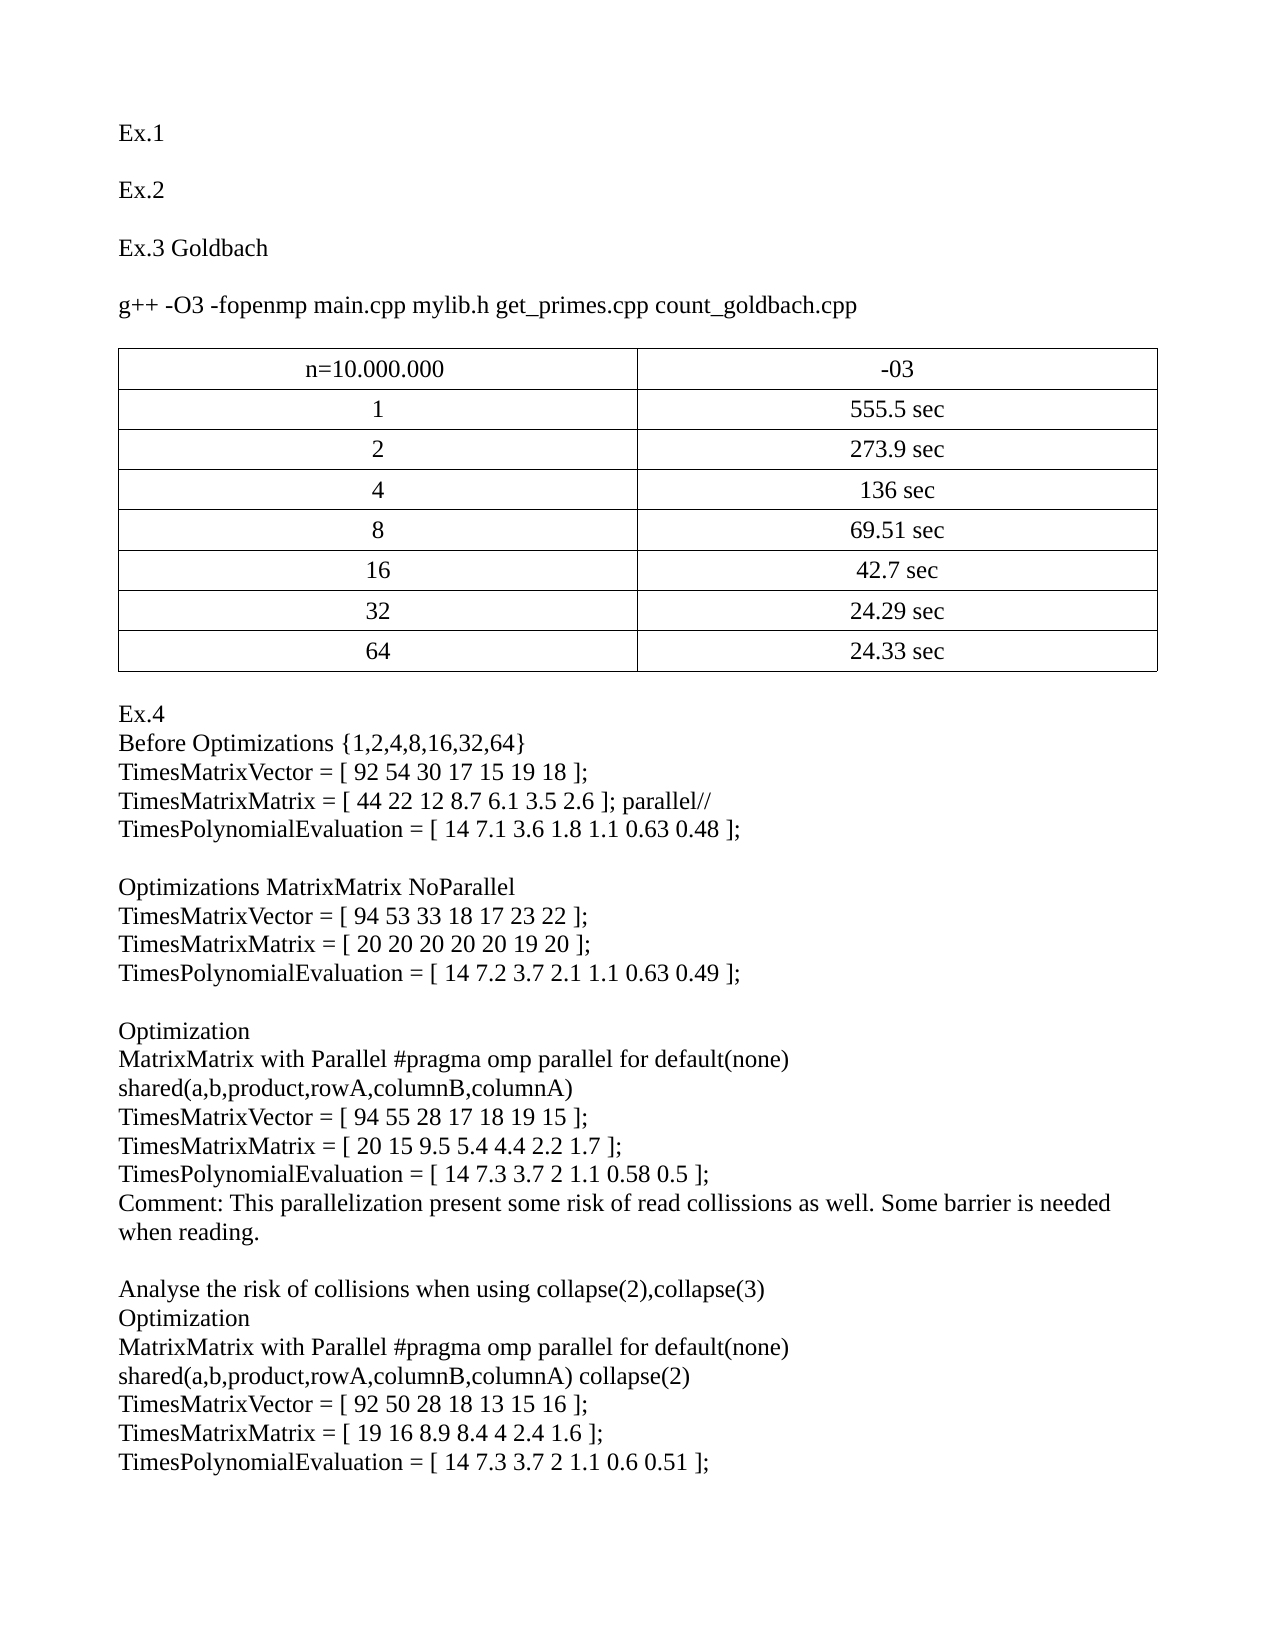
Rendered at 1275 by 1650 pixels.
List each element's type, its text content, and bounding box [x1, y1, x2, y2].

text Ex.4 [118, 699, 1157, 728]
table_cell 24.29 sec [638, 591, 1157, 630]
text TimesMatrixMatrix = [ 20 20 20 20 20 19 20 ]; [118, 929, 1157, 958]
text TimesMatrixMatrix = [ 19 16 8.9 8.4 4 2.4 1.6 ]; [118, 1418, 1157, 1447]
text TimesPolynomialEvaluation = [ 14 7.1 3.6 1.8 1.1 0.63 0.48 ]; [118, 814, 1157, 843]
text TimesMatrixVector = [ 92 54 30 17 15 19 18 ]; [118, 757, 1157, 786]
table_cell 8 [119, 510, 637, 550]
text Before Optimizations {1,2,4,8,16,32,64} [118, 728, 1157, 757]
text TimesPolynomialEvaluation = [ 14 7.3 3.7 2 1.1 0.58 0.5 ]; [118, 1159, 1157, 1188]
table_cell 273.9 sec [638, 430, 1157, 469]
text Ex.3 Goldbach [118, 233, 1157, 262]
text Optimization [118, 1016, 1157, 1044]
text Ex.1 [118, 118, 1157, 147]
text Optimization [118, 1303, 1157, 1332]
text MatrixMatrix with Parallel #pragma omp parallel for default(none) shared(a,b,product,rowA,columnB,columnA) collapse(2) [118, 1332, 1157, 1389]
text TimesMatrixMatrix = [ 20 15 9.5 5.4 4.4 2.2 1.7 ]; [118, 1131, 1157, 1159]
text Optimizations MatrixMatrix NoParallel [118, 872, 1157, 901]
text Analyse the risk of collisions when using collapse(2),collapse(3) [118, 1274, 1157, 1303]
table_header n=10.000.000 [119, 349, 637, 388]
text TimesMatrixVector = [ 94 55 28 17 18 19 15 ]; [118, 1102, 1157, 1131]
table_cell 24.33 sec [638, 631, 1157, 671]
table_cell 16 [119, 551, 637, 590]
table_cell 32 [119, 591, 637, 630]
text g++ -O3 -fopenmp main.cpp mylib.h get_primes.cpp count_goldbach.cpp [118, 291, 1157, 319]
table_cell 2 [119, 430, 637, 469]
table_cell 1 [119, 390, 637, 429]
table_cell 64 [119, 631, 637, 671]
text TimesMatrixVector = [ 94 53 33 18 17 23 22 ]; [118, 901, 1157, 929]
text MatrixMatrix with Parallel #pragma omp parallel for default(none) shared(a,b,product,rowA,columnB,columnA) [118, 1044, 1157, 1102]
table_cell 555.5 sec [638, 390, 1157, 429]
text TimesMatrixVector = [ 92 50 28 18 13 15 16 ]; [118, 1389, 1157, 1418]
table_cell 136 sec [638, 470, 1157, 509]
text Comment: This parallelization present some risk of read collissions as well. Some barrier is needed when reading. [118, 1188, 1157, 1246]
text TimesMatrixMatrix = [ 44 22 12 8.7 6.1 3.5 2.6 ]; parallel// [118, 786, 1157, 814]
table_cell 4 [119, 470, 637, 509]
text TimesPolynomialEvaluation = [ 14 7.3 3.7 2 1.1 0.6 0.51 ]; [118, 1447, 1157, 1476]
text TimesPolynomialEvaluation = [ 14 7.2 3.7 2.1 1.1 0.63 0.49 ]; [118, 958, 1157, 987]
table_cell 69.51 sec [638, 510, 1157, 550]
table_header -03 [638, 349, 1157, 388]
table_cell 42.7 sec [638, 551, 1157, 590]
text Ex.2 [118, 176, 1157, 204]
